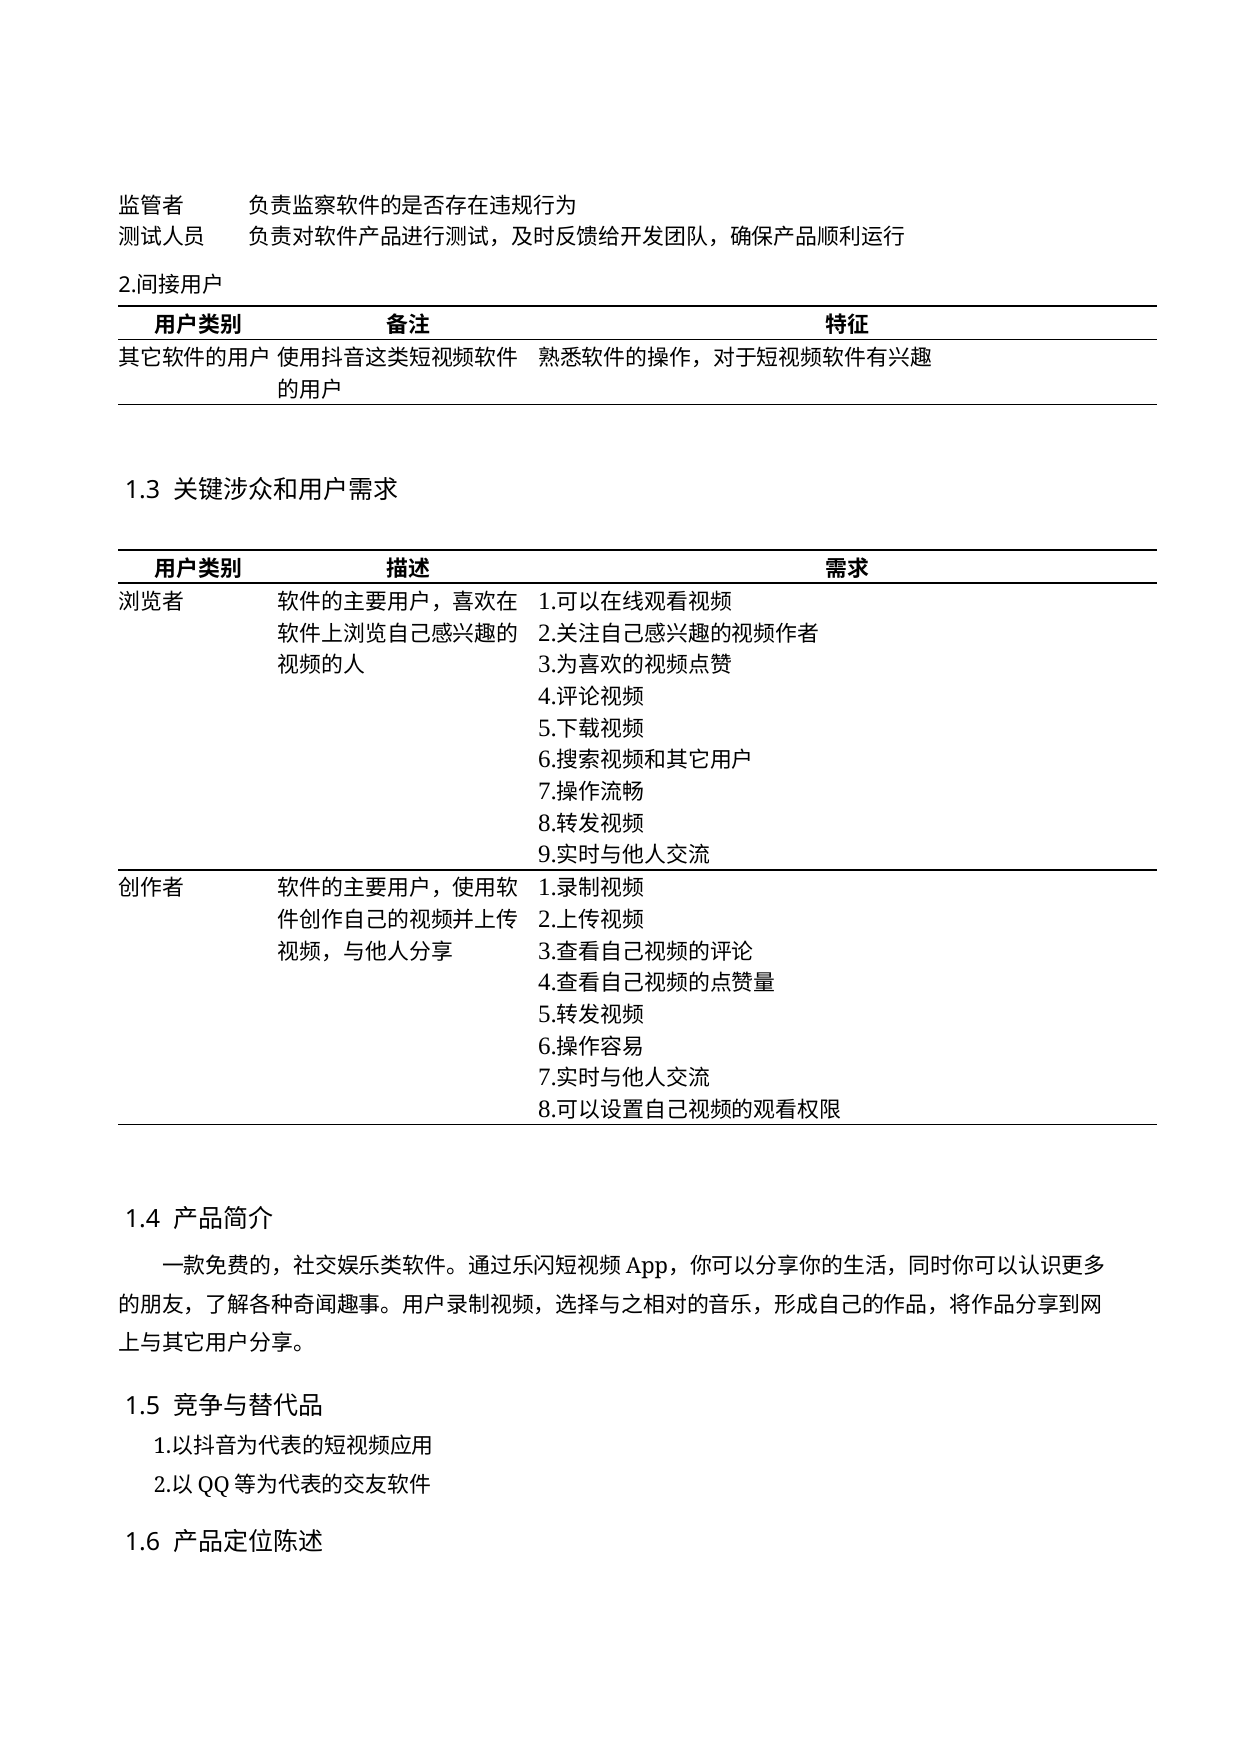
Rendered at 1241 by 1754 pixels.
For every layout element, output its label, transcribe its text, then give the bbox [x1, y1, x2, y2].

table_cell 软件的主要用户，使用软件创作自己的视频并上传视频，与他人分享 [278, 871, 538, 1124]
table_cell 浏览者 [118, 584, 278, 869]
subtitle 竞争与替代品 [118, 1385, 1122, 1421]
subtitle 关键涉众和用户需求 [118, 470, 1122, 506]
table_header 备注 [278, 307, 538, 338]
table_header 用户类别 [118, 307, 278, 338]
table_header 描述 [278, 551, 538, 582]
table_cell 负责监察软件的是否存在违规行为 [249, 188, 1157, 219]
table_cell 其它软件的用户 [118, 340, 278, 403]
table_cell 负责对软件产品进行测试，及时反馈给开发团队，确保产品顺利运行 [249, 219, 1157, 251]
subtitle 产品简介 [118, 1199, 1122, 1235]
subtitle 产品定位陈述 [118, 1521, 1122, 1557]
table_cell 1.可以在线观看视频 2.关注自己感兴趣的视频作者 3.为喜欢的视频点赞 4.评论视频 5.下载视频 6.搜索视频和其它用户 7.操作流畅 8.转发视频 9.实时与他人交流 [538, 584, 1157, 869]
table_cell 软件的主要用户，喜欢在软件上浏览自己感兴趣的视频的人 [278, 584, 538, 869]
table_cell 1.录制视频 2.上传视频 3.查看自己视频的评论 4.查看自己视频的点赞量 5.转发视频 6.操作容易 7.实时与他人交流 8.可以设置自己视频的观看权限 [538, 871, 1157, 1124]
table_cell 使用抖音这类短视频软件的用户 [278, 340, 538, 403]
table_cell 测试人员 [118, 219, 248, 251]
table_header 需求 [538, 551, 1157, 582]
table_header 特征 [538, 307, 1157, 338]
subtitle 2.间接用户 [118, 267, 1122, 299]
table_cell 监管者 [118, 188, 248, 219]
text 1.以抖音为代表的短视频应用 [118, 1428, 1122, 1460]
text 一款免费的，社交娱乐类软件。通过乐闪短视频App，你可以分享你的生活，同时你可以认识更多的朋友，了解各种奇闻趣事。用户录制视频，选择与之相对的音乐，形成自己的作品，将作品分享到网上与其它用户分享。 [118, 1248, 1122, 1356]
text 2.以QQ等为代表的交友软件 [118, 1467, 1122, 1498]
table_header 用户类别 [118, 551, 278, 582]
table_cell 创作者 [118, 871, 278, 1124]
table_cell 熟悉软件的操作，对于短视频软件有兴趣 [538, 340, 1157, 403]
